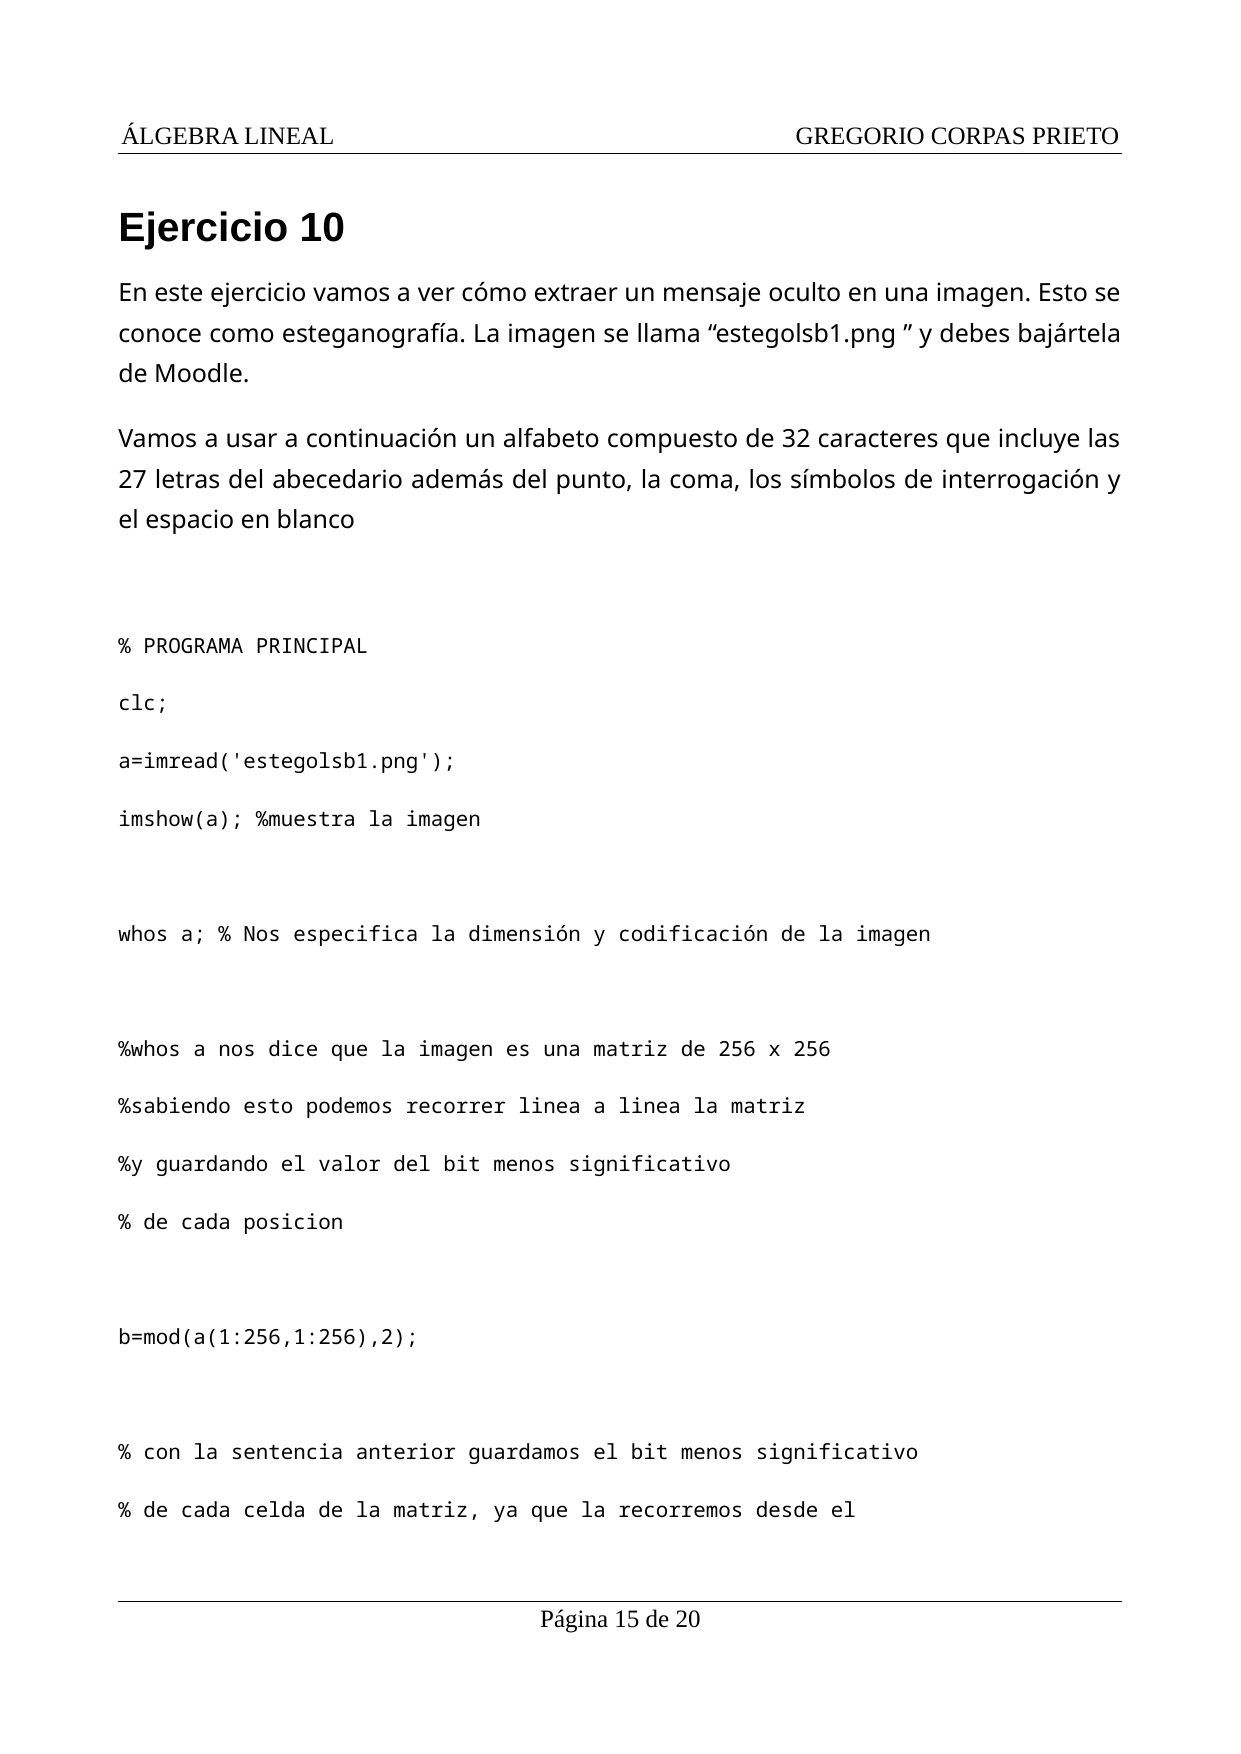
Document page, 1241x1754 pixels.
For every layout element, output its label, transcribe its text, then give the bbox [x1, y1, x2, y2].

text % con la sentencia anterior guardamos el bit menos significativo [118, 1437, 1122, 1466]
text a=imread('estegolsb1.png'); [118, 746, 1122, 774]
text % PROGRAMA PRINCIPAL [118, 631, 1122, 659]
text % de cada posicion [118, 1207, 1122, 1235]
text En este ejercicio vamos a ver cómo extraer un mensaje oculto en una imagen. Esto se conoce como esteganografía. La imagen se llama “estegolsb1.png ” y debes bajártela de Moodle. [118, 274, 1122, 390]
subtitle Ejercicio 10 [118, 203, 1122, 250]
text % de cada celda de la matriz, ya que la recorremos desde el [118, 1495, 1122, 1523]
text b=mod(a(1:256,1:256),2); [118, 1322, 1122, 1351]
text Vamos a usar a continuación un alfabeto compuesto de 32 caracteres que incluye las 27 letras del abecedario además del punto, la coma, los símbolos de interrogación y el espacio en blanco [118, 420, 1122, 536]
text imshow(a); %muestra la imagen [118, 804, 1122, 832]
text %sabiendo esto podemos recorrer linea a linea la matriz [118, 1092, 1122, 1120]
text %whos a nos dice que la imagen es una matriz de 256 x 256 [118, 1034, 1122, 1062]
text %y guardando el valor del bit menos significativo [118, 1149, 1122, 1178]
text clc; [118, 688, 1122, 717]
text whos a; % Nos especifica la dimensión y codificación de la imagen [118, 919, 1122, 947]
